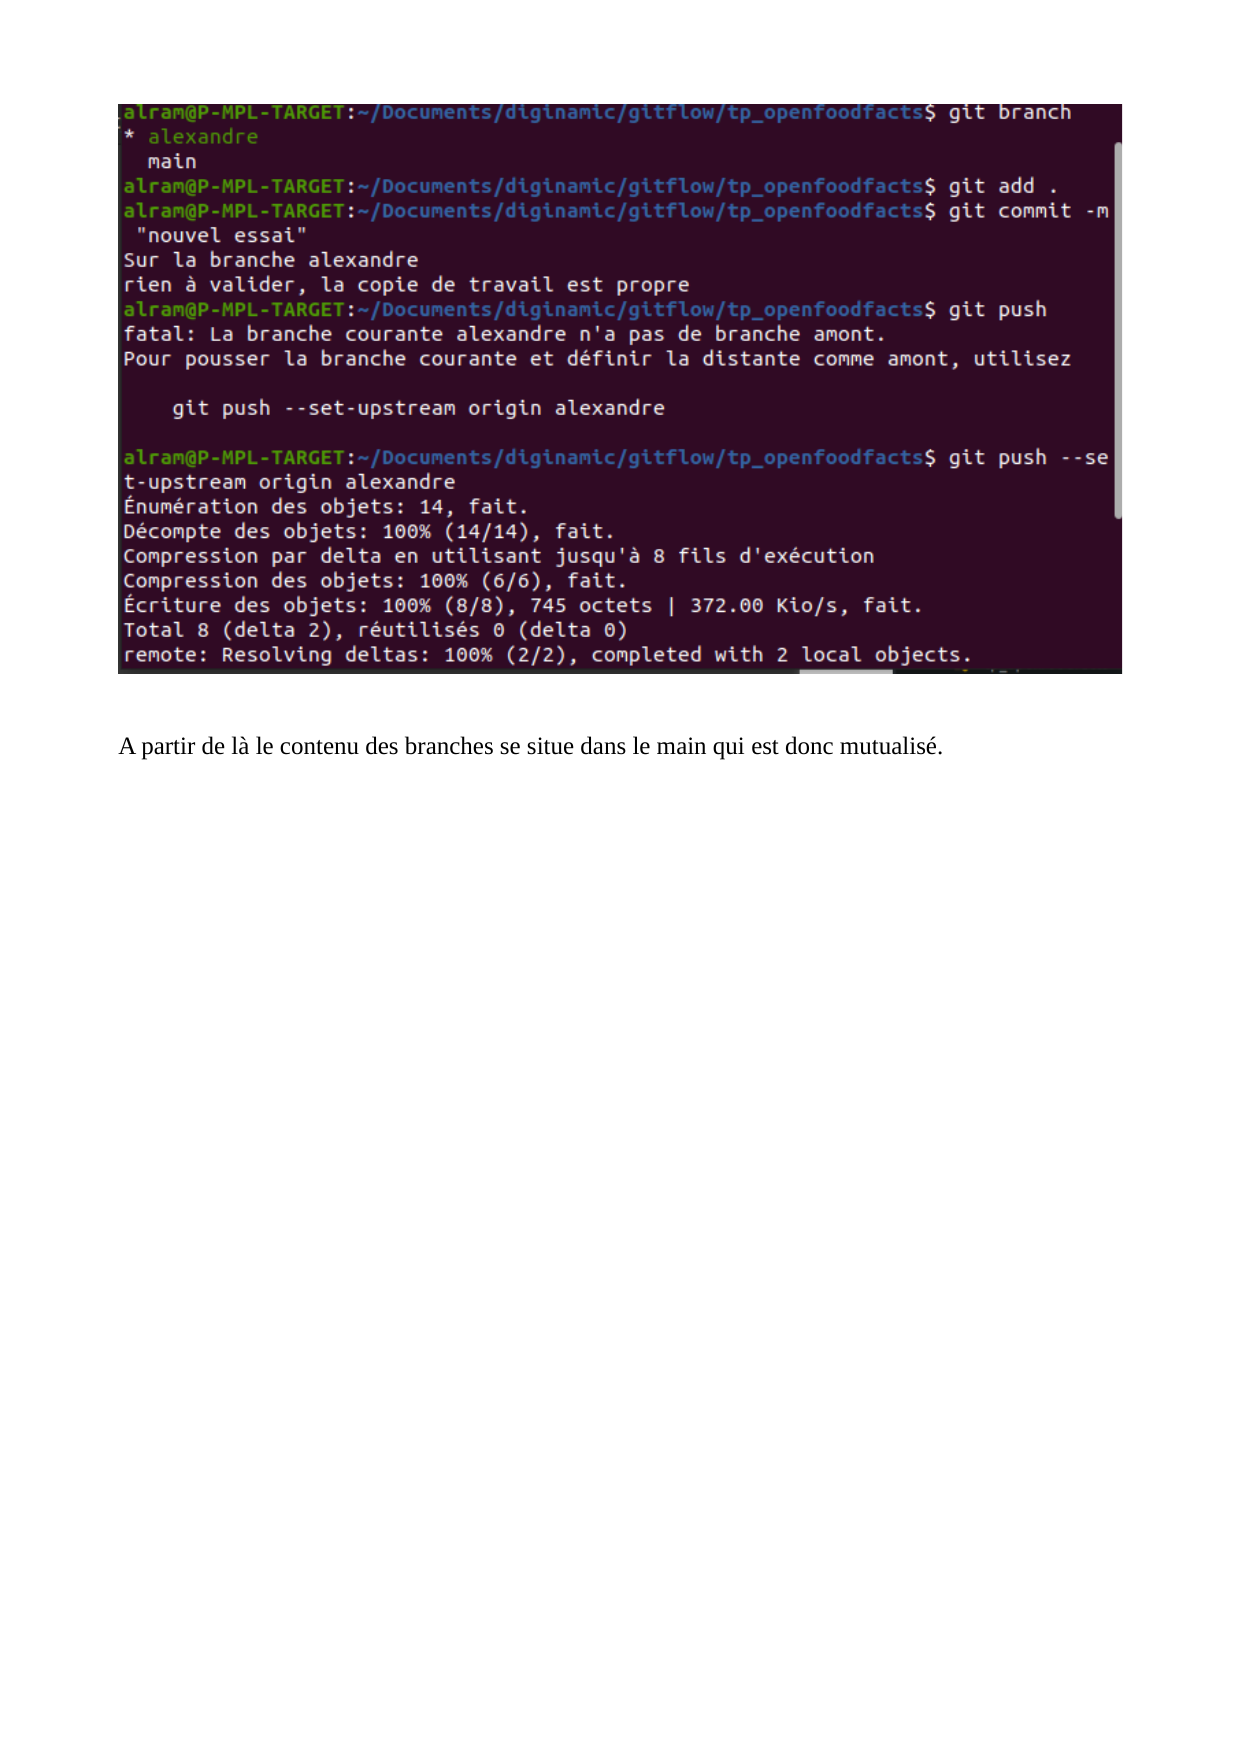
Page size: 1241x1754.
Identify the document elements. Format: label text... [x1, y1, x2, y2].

text A partir de là le contenu des branches se situe dans le main qui est donc mutualisé. [118, 731, 1122, 759]
picture [118, 104, 1123, 674]
